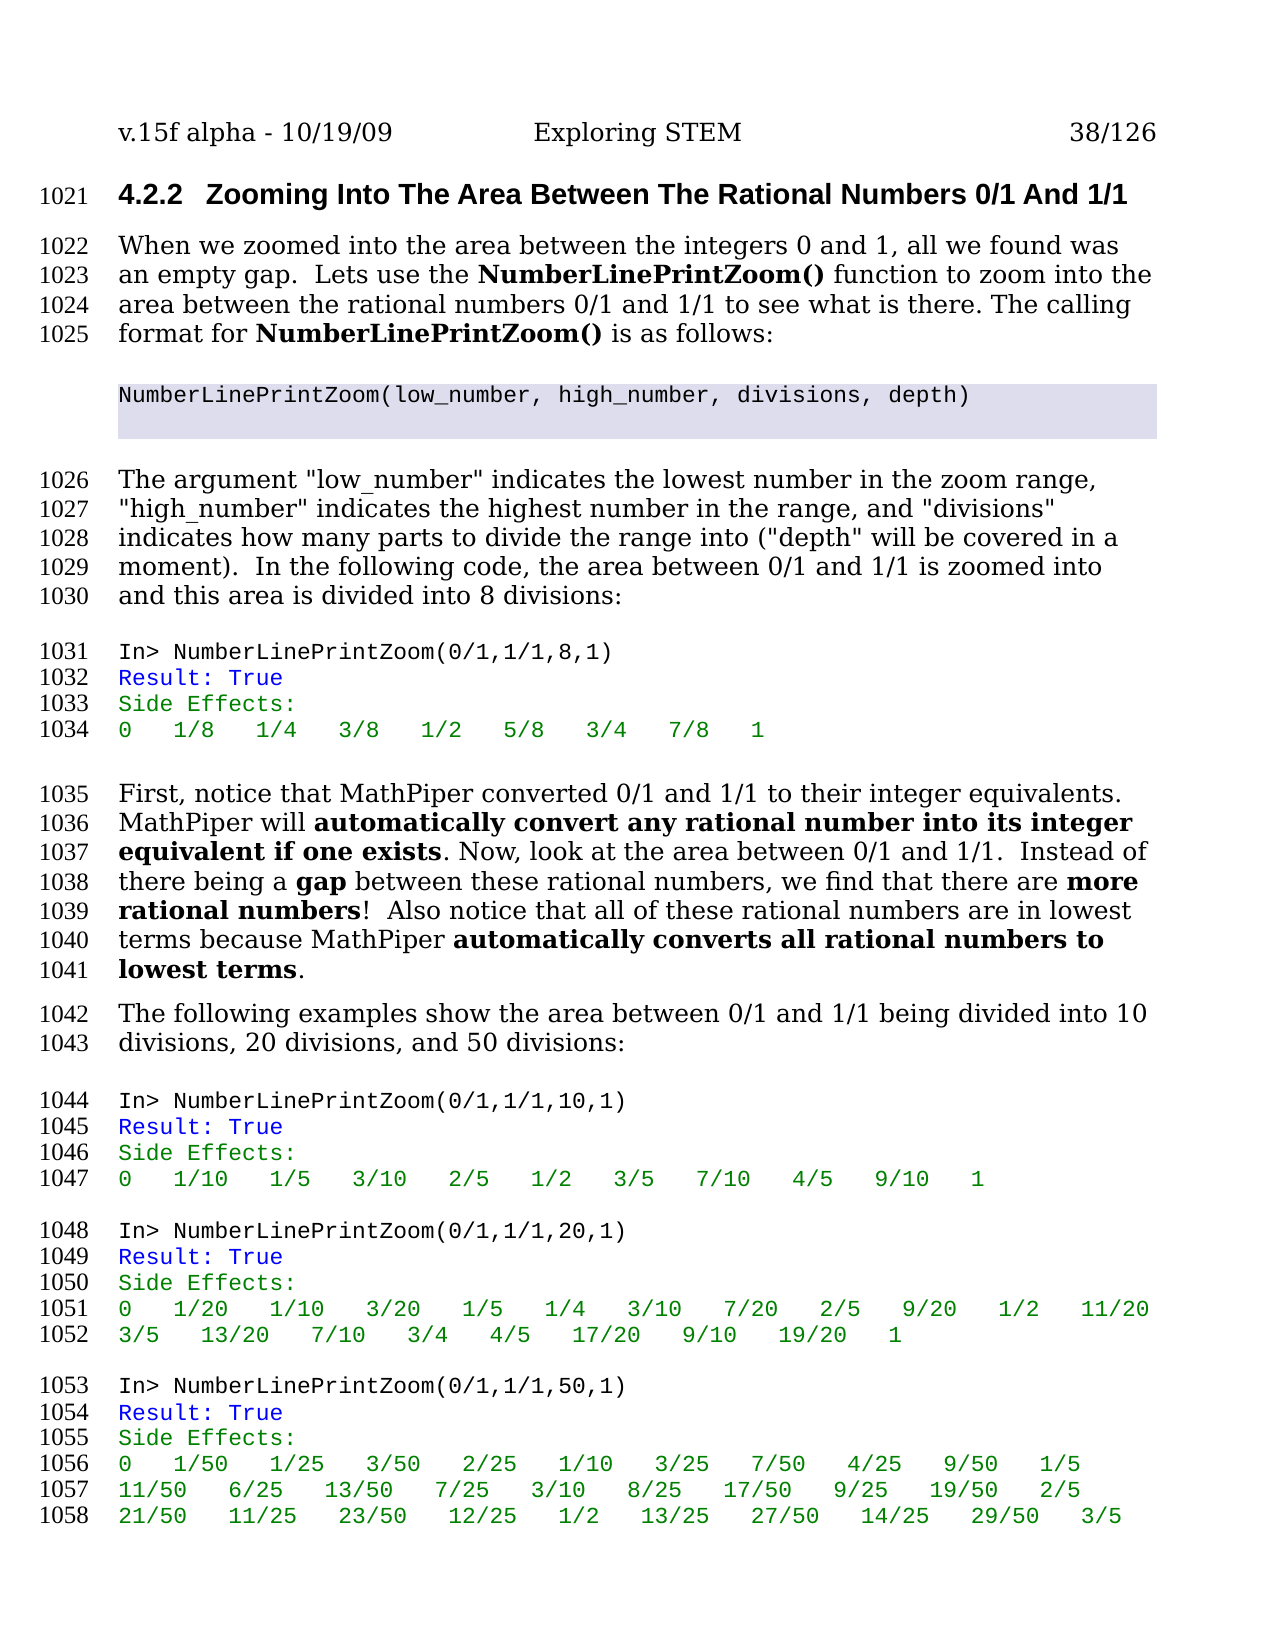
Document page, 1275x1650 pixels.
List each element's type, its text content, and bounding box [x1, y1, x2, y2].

text Result: True [118, 1245, 1157, 1271]
text In> NumberLinePrintZoom(0/1,1/1,50,1) [118, 1375, 1157, 1401]
text 0 1/10 1/5 3/10 2/5 1/2 3/5 7/10 4/5 9/10 1 [118, 1167, 1157, 1193]
text When we zoomed into the area between the integers 0 and 1, all we found was an empty gap. Lets use the NumberLinePrintZoom() function to zoom into the area between the rational numbers 0/1 and 1/1 to see what is there. The calling format for NumberLinePrintZoom() is as follows: [118, 231, 1157, 348]
text Result: True [118, 1116, 1157, 1141]
text 0 1/50 1/25 3/50 2/25 1/10 3/25 7/50 4/25 9/50 1/5 11/50 6/25 13/50 7/25 3/10 8/25 17/50 9/25 19/50 2/5 21/50 11/25 23/50 12/25 1/2 13/25 27/50 14/25 29/50 3/5 [118, 1453, 1157, 1531]
subtitle Zooming Into The Area Between The Rational Numbers 0/1 And 1/1 [118, 177, 1157, 210]
text Side Effects: [118, 692, 1157, 718]
text Side Effects: [118, 1141, 1157, 1167]
text In> NumberLinePrintZoom(0/1,1/1,10,1) [118, 1089, 1157, 1116]
table_header NumberLinePrintZoom(low_number, high_number, divisions, depth) [118, 384, 1157, 439]
text Result: True [118, 666, 1157, 692]
text The following examples show the area between 0/1 and 1/1 being divided into 10 divisions, 20 divisions, and 50 divisions: [118, 999, 1157, 1058]
text Side Effects: [118, 1427, 1157, 1453]
text First, notice that MathPiper converted 0/1 and 1/1 to their integer equivalents. MathPiper will automatically convert any rational number into its integer equivalent if one exists. Now, look at the area between 0/1 and 1/1. Instead of there being a gap between these rational numbers, we find that there are more rational numbers! Also notice that all of these rational numbers are in lowest terms because MathPiper automatically converts all rational numbers to lowest terms. [118, 779, 1157, 984]
text In> NumberLinePrintZoom(0/1,1/1,8,1) [118, 640, 1157, 666]
text Side Effects: [118, 1271, 1157, 1297]
text The argument "low_number" indicates the lowest number in the zoom range, "high_number" indicates the highest number in the range, and "divisions" indicates how many parts to divide the range into ("depth" will be covered in a moment). In the following code, the area between 0/1 and 1/1 is zoomed into and this area is divided into 8 divisions: [118, 465, 1157, 611]
text 0 1/8 1/4 3/8 1/2 5/8 3/4 7/8 1 [118, 718, 1157, 744]
text Result: True [118, 1401, 1157, 1427]
text 0 1/20 1/10 3/20 1/5 1/4 3/10 7/20 2/5 9/20 1/2 11/20 3/5 13/20 7/10 3/4 4/5 17/20 9/10 19/20 1 [118, 1297, 1157, 1349]
text In> NumberLinePrintZoom(0/1,1/1,20,1) [118, 1219, 1157, 1245]
